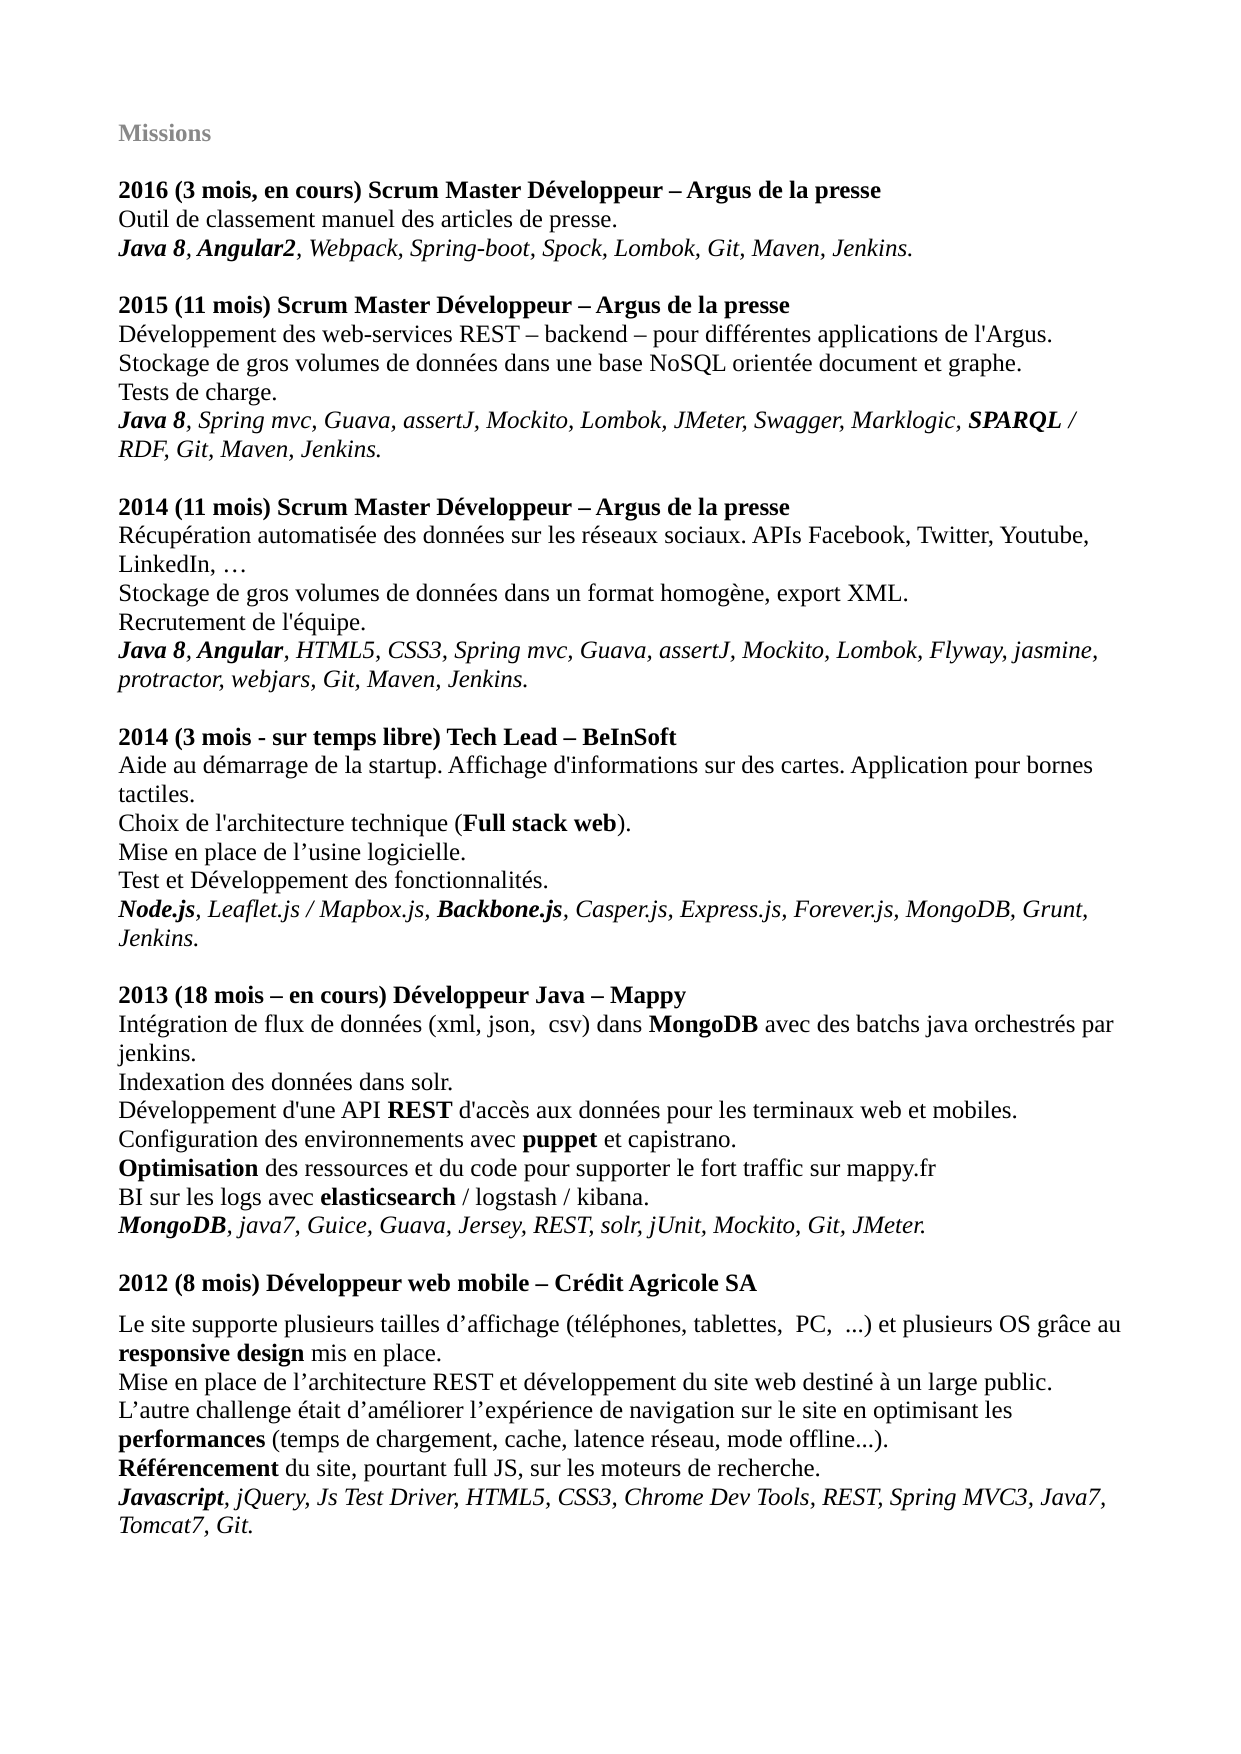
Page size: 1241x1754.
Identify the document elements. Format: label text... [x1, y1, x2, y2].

text Mise en place de l’usine logicielle. [118, 837, 1122, 866]
text Le site supporte plusieurs tailles d’affichage (téléphones, tablettes, PC, ...) et plusieurs OS grâce au responsive design mis en place. [118, 1309, 1122, 1367]
text Indexation des données dans solr. [118, 1067, 1122, 1096]
text 2012 (8 mois) Développeur web mobile – Crédit Agricole SA [118, 1268, 1122, 1297]
text Outil de classement manuel des articles de presse. [118, 204, 1122, 233]
text BI sur les logs avec elasticsearch / logstash / kibana. [118, 1182, 1122, 1211]
text L’autre challenge était d’améliorer l’expérience de navigation sur le site en optimisant les performances (temps de chargement, cache, latence réseau, mode offline...). [118, 1396, 1122, 1453]
text Développement des web-services REST – backend – pour différentes applications de l'Argus. [118, 319, 1122, 348]
text Référencement du site, pourtant full JS, sur les moteurs de recherche. [118, 1453, 1122, 1482]
text 2013 (18 mois – en cours) Développeur Java – Mappy [118, 981, 1122, 1009]
text Optimisation des ressources et du code pour supporter le fort traffic sur mappy.fr [118, 1153, 1122, 1182]
text Aide au démarrage de la startup. Affichage d'informations sur des cartes. Application pour bornes tactiles. [118, 751, 1122, 808]
text Node.js, Leaflet.js / Mapbox.js, Backbone.js, Casper.js, Express.js, Forever.js, MongoDB, Grunt, Jenkins. [118, 894, 1122, 952]
text Intégration de flux de données (xml, json, csv) dans MongoDB avec des batchs java orchestrés par jenkins. [118, 1009, 1122, 1067]
text Test et Développement des fonctionnalités. [118, 866, 1122, 894]
text Choix de l'architecture technique (Full stack web). [118, 808, 1122, 837]
text Mise en place de l’architecture REST et développement du site web destiné à un large public. [118, 1367, 1122, 1396]
text 2014 (3 mois - sur temps libre) Tech Lead – BeInSoft [118, 722, 1122, 751]
text Java 8, Spring mvc, Guava, assertJ, Mockito, Lombok, JMeter, Swagger, Marklogic, SPARQL / RDF, Git, Maven, Jenkins. [118, 406, 1122, 463]
text Stockage de gros volumes de données dans un format homogène, export XML. [118, 578, 1122, 607]
text Missions [118, 118, 1122, 147]
text Récupération automatisée des données sur les réseaux sociaux. APIs Facebook, Twitter, Youtube, LinkedIn, … [118, 521, 1122, 578]
text Java 8, Angular2, Webpack, Spring-boot, Spock, Lombok, Git, Maven, Jenkins. [118, 233, 1122, 262]
text Stockage de gros volumes de données dans une base NoSQL orientée document et graphe. [118, 348, 1122, 377]
text MongoDB, java7, Guice, Guava, Jersey, REST, solr, jUnit, Mockito, Git, JMeter. [118, 1211, 1122, 1239]
text 2016 (3 mois, en cours) Scrum Master Développeur – Argus de la presse [118, 176, 1122, 204]
text Javascript, jQuery, Js Test Driver, HTML5, CSS3, Chrome Dev Tools, REST, Spring MVC3, Java7, Tomcat7, Git. [118, 1482, 1122, 1539]
text Tests de charge. [118, 377, 1122, 406]
text Configuration des environnements avec puppet et capistrano. [118, 1124, 1122, 1153]
text 2014 (11 mois) Scrum Master Développeur – Argus de la presse [118, 492, 1122, 521]
text Recrutement de l'équipe. [118, 607, 1122, 636]
text Java 8, Angular, HTML5, CSS3, Spring mvc, Guava, assertJ, Mockito, Lombok, Flyway, jasmine, protractor, webjars, Git, Maven, Jenkins. [118, 636, 1122, 693]
text 2015 (11 mois) Scrum Master Développeur – Argus de la presse [118, 291, 1122, 319]
text Développement d'une API REST d'accès aux données pour les terminaux web et mobiles. [118, 1096, 1122, 1124]
